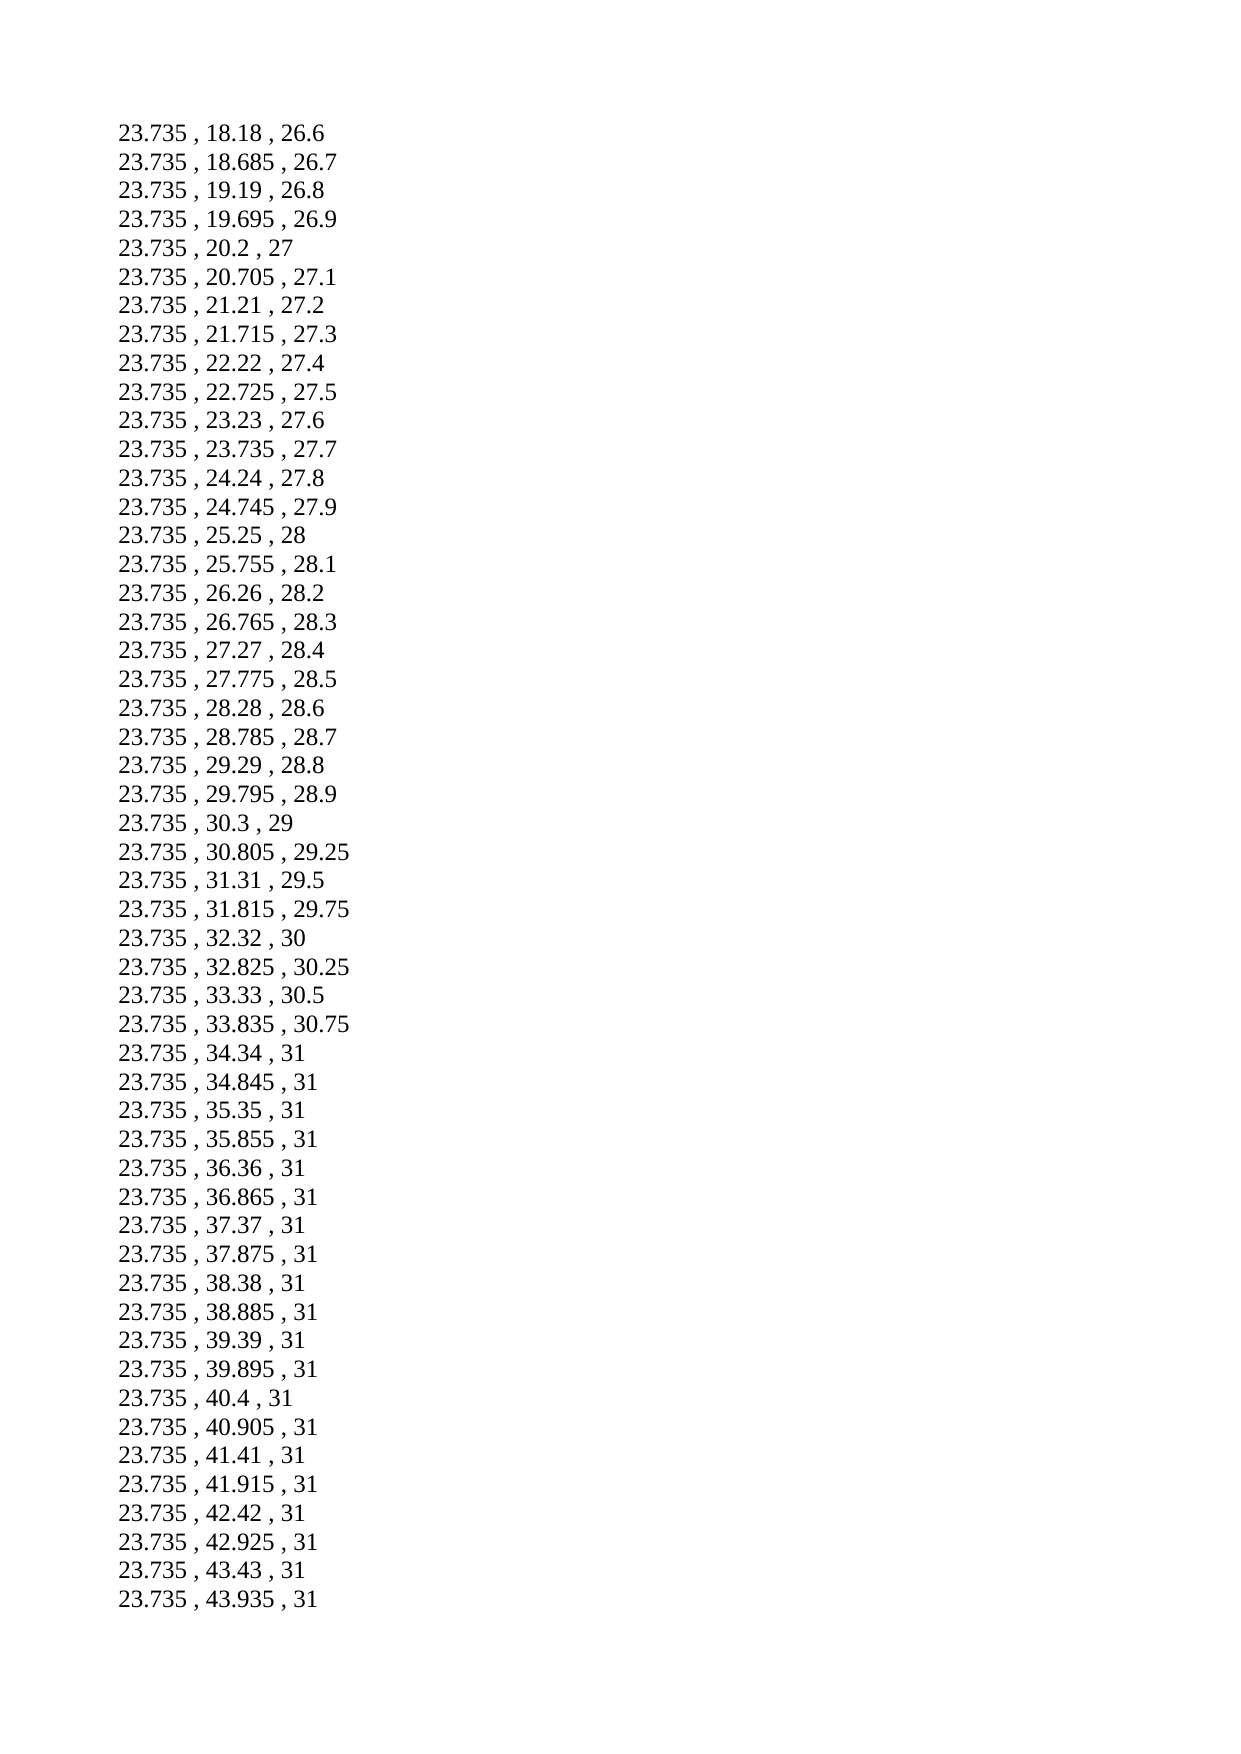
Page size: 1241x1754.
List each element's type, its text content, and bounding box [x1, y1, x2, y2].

text 23.735 , 35.35 , 31 [118, 1096, 1122, 1124]
text 23.735 , 25.25 , 28 [118, 521, 1122, 549]
text 23.735 , 20.705 , 27.1 [118, 262, 1122, 291]
text 23.735 , 34.845 , 31 [118, 1067, 1122, 1096]
text 23.735 , 41.41 , 31 [118, 1441, 1122, 1469]
text 23.735 , 42.925 , 31 [118, 1527, 1122, 1556]
text 23.735 , 24.745 , 27.9 [118, 492, 1122, 521]
text 23.735 , 24.24 , 27.8 [118, 463, 1122, 492]
text 23.735 , 37.875 , 31 [118, 1239, 1122, 1268]
text 23.735 , 43.43 , 31 [118, 1556, 1122, 1584]
text 23.735 , 32.825 , 30.25 [118, 952, 1122, 981]
text 23.735 , 20.2 , 27 [118, 233, 1122, 262]
text 23.735 , 43.935 , 31 [118, 1584, 1122, 1613]
text 23.735 , 26.765 , 28.3 [118, 607, 1122, 636]
text 23.735 , 39.39 , 31 [118, 1326, 1122, 1354]
text 23.735 , 26.26 , 28.2 [118, 578, 1122, 607]
text 23.735 , 38.38 , 31 [118, 1268, 1122, 1297]
text 23.735 , 28.785 , 28.7 [118, 722, 1122, 751]
text 23.735 , 27.775 , 28.5 [118, 664, 1122, 693]
text 23.735 , 18.685 , 26.7 [118, 147, 1122, 176]
text 23.735 , 31.31 , 29.5 [118, 866, 1122, 894]
text 23.735 , 23.23 , 27.6 [118, 406, 1122, 434]
text 23.735 , 40.4 , 31 [118, 1383, 1122, 1412]
text 23.735 , 22.725 , 27.5 [118, 377, 1122, 406]
text 23.735 , 29.29 , 28.8 [118, 751, 1122, 779]
text 23.735 , 21.715 , 27.3 [118, 319, 1122, 348]
text 23.735 , 19.19 , 26.8 [118, 176, 1122, 204]
text 23.735 , 30.805 , 29.25 [118, 837, 1122, 866]
text 23.735 , 35.855 , 31 [118, 1124, 1122, 1153]
text 23.735 , 36.865 , 31 [118, 1182, 1122, 1211]
text 23.735 , 18.18 , 26.6 [118, 118, 1122, 147]
text 23.735 , 23.735 , 27.7 [118, 434, 1122, 463]
text 23.735 , 36.36 , 31 [118, 1153, 1122, 1182]
text 23.735 , 33.33 , 30.5 [118, 981, 1122, 1009]
text 23.735 , 38.885 , 31 [118, 1297, 1122, 1326]
text 23.735 , 40.905 , 31 [118, 1412, 1122, 1441]
text 23.735 , 27.27 , 28.4 [118, 636, 1122, 664]
text 23.735 , 32.32 , 30 [118, 923, 1122, 952]
text 23.735 , 31.815 , 29.75 [118, 894, 1122, 923]
text 23.735 , 22.22 , 27.4 [118, 348, 1122, 377]
text 23.735 , 19.695 , 26.9 [118, 204, 1122, 233]
text 23.735 , 30.3 , 29 [118, 808, 1122, 837]
text 23.735 , 28.28 , 28.6 [118, 693, 1122, 722]
text 23.735 , 25.755 , 28.1 [118, 549, 1122, 578]
text 23.735 , 39.895 , 31 [118, 1354, 1122, 1383]
text 23.735 , 29.795 , 28.9 [118, 779, 1122, 808]
text 23.735 , 37.37 , 31 [118, 1211, 1122, 1239]
text 23.735 , 33.835 , 30.75 [118, 1009, 1122, 1038]
text 23.735 , 41.915 , 31 [118, 1469, 1122, 1498]
text 23.735 , 34.34 , 31 [118, 1038, 1122, 1067]
text 23.735 , 42.42 , 31 [118, 1498, 1122, 1527]
text 23.735 , 21.21 , 27.2 [118, 291, 1122, 319]
